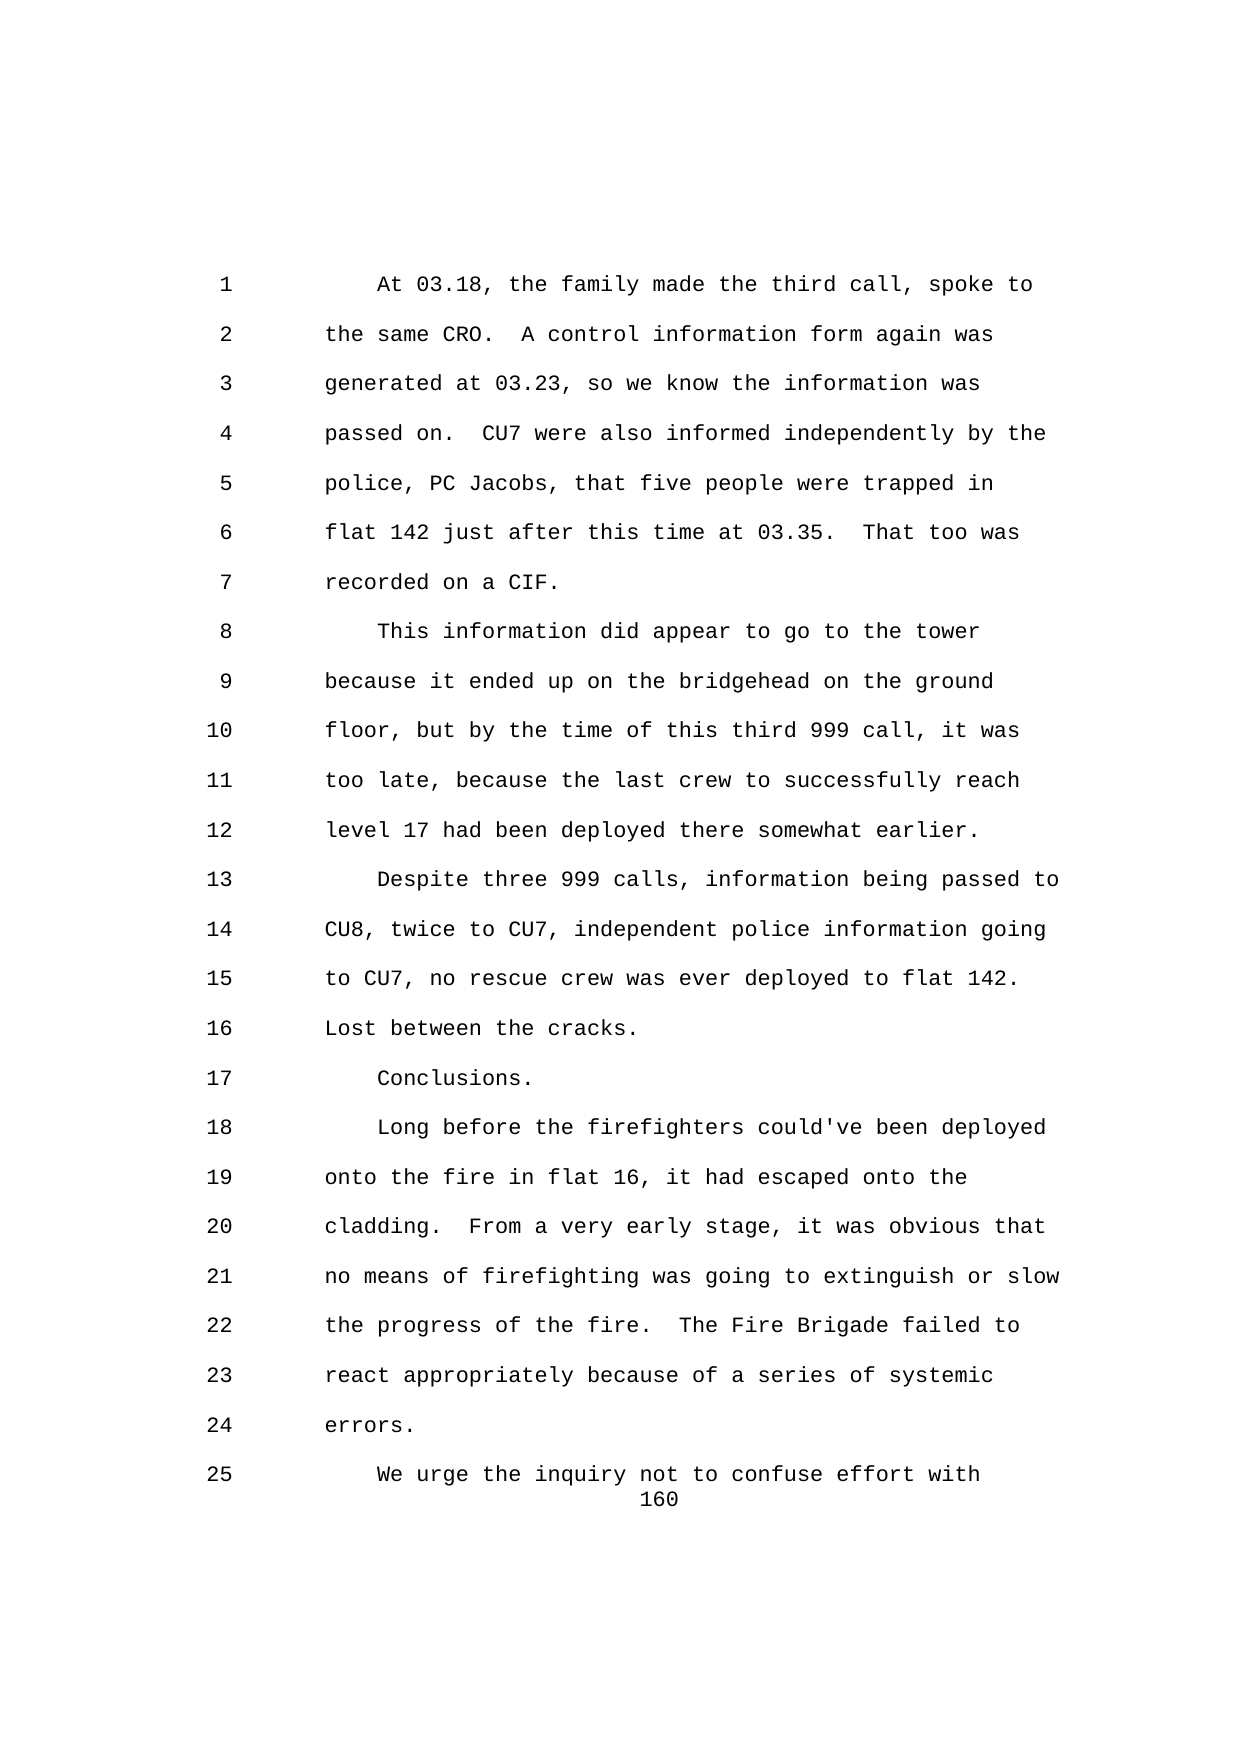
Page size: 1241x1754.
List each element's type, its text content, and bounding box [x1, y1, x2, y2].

text 8 This information did appear to go to the tower [75, 620, 1165, 645]
text 9 because it ended up on the bridgehead on the ground [75, 670, 1165, 695]
text 3 generated at 03.23, so we know the information was [75, 372, 1165, 397]
text 17 Conclusions. [75, 1067, 1165, 1091]
text 6 flat 142 just after this time at 03.35. That too was [75, 521, 1165, 546]
text 10 floor, but by the time of this third 999 call, it was [75, 719, 1165, 744]
text 13 Despite three 999 calls, information being passed to [75, 868, 1165, 893]
text 15 to CU7, no rescue crew was ever deployed to flat 142. [75, 967, 1165, 992]
text 19 onto the fire in flat 16, it had escaped onto the [75, 1166, 1165, 1191]
text 14 CU8, twice to CU7, independent police information going [75, 918, 1165, 943]
text 16 Lost between the cracks. [75, 1017, 1165, 1042]
text 18 Long before the firefighters could've been deployed [75, 1116, 1165, 1141]
text 20 cladding. From a very early stage, it was obvious that [75, 1215, 1165, 1240]
text 2 the same CRO. A control information form again was [75, 323, 1165, 348]
text 1 At 03.18, the family made the third call, spoke to [75, 273, 1165, 298]
text 160 [75, 1488, 1165, 1513]
text 7 recorded on a CIF. [75, 571, 1165, 596]
text 12 level 17 had been deployed there somewhat earlier. [75, 819, 1165, 843]
text 4 passed on. CU7 were also informed independently by the [75, 422, 1165, 447]
text 23 react appropriately because of a series of systemic [75, 1364, 1165, 1389]
text 25 We urge the inquiry not to confuse effort with [75, 1463, 1165, 1488]
text 11 too late, because the last crew to successfully reach [75, 769, 1165, 794]
text 5 police, PC Jacobs, that five people were trapped in [75, 472, 1165, 496]
text 21 no means of firefighting was going to extinguish or slow [75, 1265, 1165, 1290]
text 24 errors. [75, 1414, 1165, 1438]
text 22 the progress of the fire. The Fire Brigade failed to [75, 1314, 1165, 1339]
